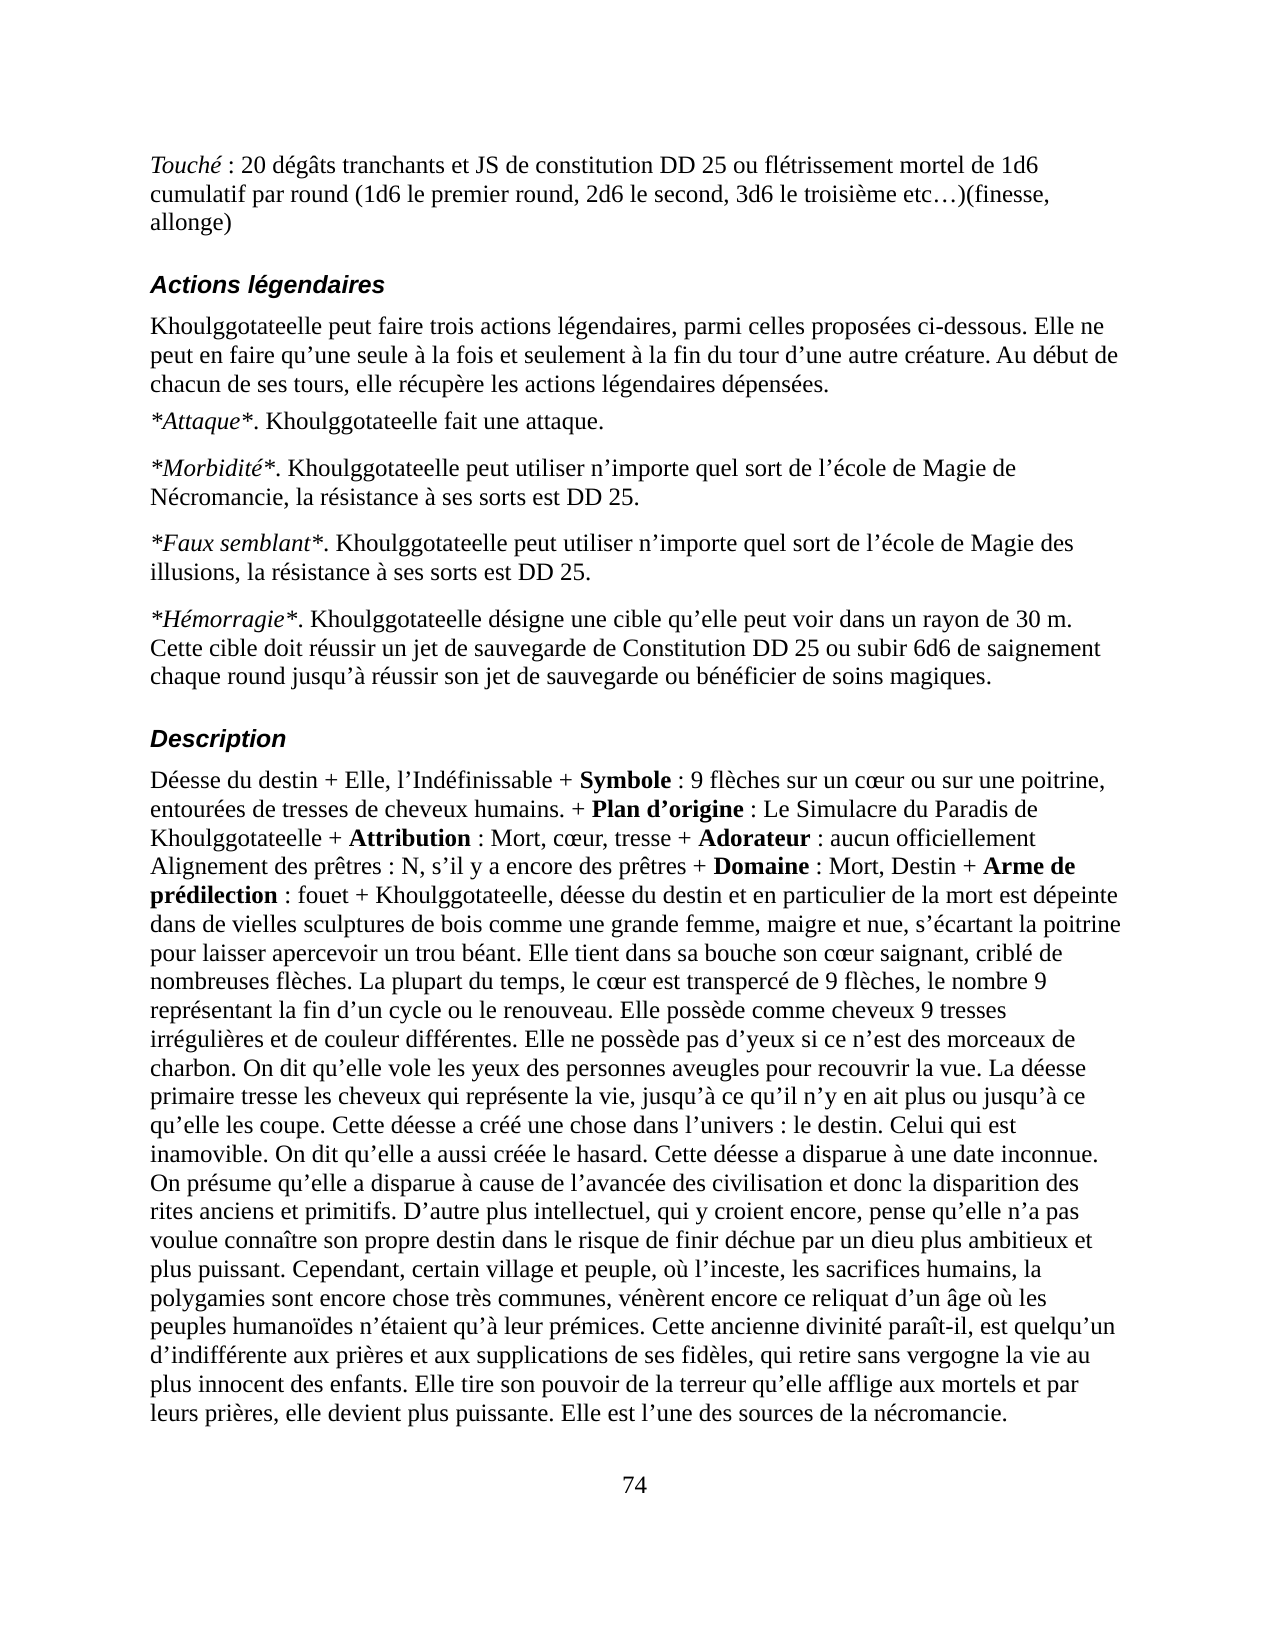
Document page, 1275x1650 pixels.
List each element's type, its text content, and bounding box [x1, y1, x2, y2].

subtitle Description [150, 724, 1125, 753]
subtitle Actions légendaires [150, 270, 1125, 299]
text *Faux semblant*. Khoulggotateelle peut utiliser n’importe quel sort de l’école de Magie des illusions, la résistance à ses sorts est DD 25. [150, 528, 1125, 586]
text Khoulggotateelle peut faire trois actions légendaires, parmi celles proposées ci-dessous. Elle ne peut en faire qu’une seule à la fois et seulement à la fin du tour d’une autre créature. Au début de chacun de ses tours, elle récupère les actions légendaires dépensées. [150, 311, 1125, 397]
text Déesse du destin + Elle, l’Indéfinissable + Symbole : 9 flèches sur un cœur ou sur une poitrine, entourées de tresses de cheveux humains. + Plan d’origine : Le Simulacre du Paradis de Khoulggotateelle + Attribution : Mort, cœur, tresse + Adorateur : aucun officiellement Alignement des prêtres : N, s’il y a encore des prêtres + Domaine : Mort, Destin + Arme de prédilection : fouet + Khoulggotateelle, déesse du destin et en particulier de la mort est dépeinte dans de vielles sculptures de bois comme une grande femme, maigre et nue, s’écartant la poitrine pour laisser apercevoir un trou béant. Elle tient dans sa bouche son cœur saignant, criblé de nombreuses flèches. La plupart du temps, le cœur est transpercé de 9 flèches, le nombre 9 représentant la fin d’un cycle ou le renouveau. Elle possède comme cheveux 9 tresses irrégulières et de couleur différentes. Elle ne possède pas d’yeux si ce n’est des morceaux de charbon. On dit qu’elle vole les yeux des personnes aveugles pour recouvrir la vue. La déesse primaire tresse les cheveux qui représente la vie, jusqu’à ce qu’il n’y en ait plus ou jusqu’à ce qu’elle les coupe. Cette déesse a créé une chose dans l’univers : le destin. Celui qui est inamovible. On dit qu’elle a aussi créée le hasard. Cette déesse a disparue à une date inconnue. On présume qu’elle a disparue à cause de l’avancée des civilisation et donc la disparition des rites anciens et primitifs. D’autre plus intellectuel, qui y croient encore, pense qu’elle n’a pas voulue connaître son propre destin dans le risque de finir déchue par un dieu plus ambitieux et plus puissant. Cependant, certain village et peuple, où l’inceste, les sacrifices humains, la polygamies sont encore chose très communes, vénèrent encore ce reliquat d’un âge où les peuples humanoïdes n’étaient qu’à leur prémices. Cette ancienne divinité paraît-il, est quelqu’un d’indifférente aux prières et aux supplications de ses fidèles, qui retire sans vergogne la vie au plus innocent des enfants. Elle tire son pouvoir de la terreur qu’elle afflige aux mortels et par leurs prières, elle devient plus puissante. Elle est l’une des sources de la nécromancie. [150, 765, 1125, 1426]
text Touché : 20 dégâts tranchants et JS de constitution DD 25 ou flétrissement mortel de 1d6 cumulatif par round (1d6 le premier round, 2d6 le second, 3d6 le troisième etc…​)(finesse, allonge) [150, 150, 1125, 236]
text *Attaque*. Khoulggotateelle fait une attaque. [150, 406, 1125, 435]
text *Morbidité*. Khoulggotateelle peut utiliser n’importe quel sort de l’école de Magie de Nécromancie, la résistance à ses sorts est DD 25. [150, 453, 1125, 511]
text *Hémorragie*. Khoulggotateelle désigne une cible qu’elle peut voir dans un rayon de 30 m. Cette cible doit réussir un jet de sauvegarde de Constitution DD 25 ou subir 6d6 de saignement chaque round jusqu’à réussir son jet de sauvegarde ou bénéficier de soins magiques. [150, 604, 1125, 690]
